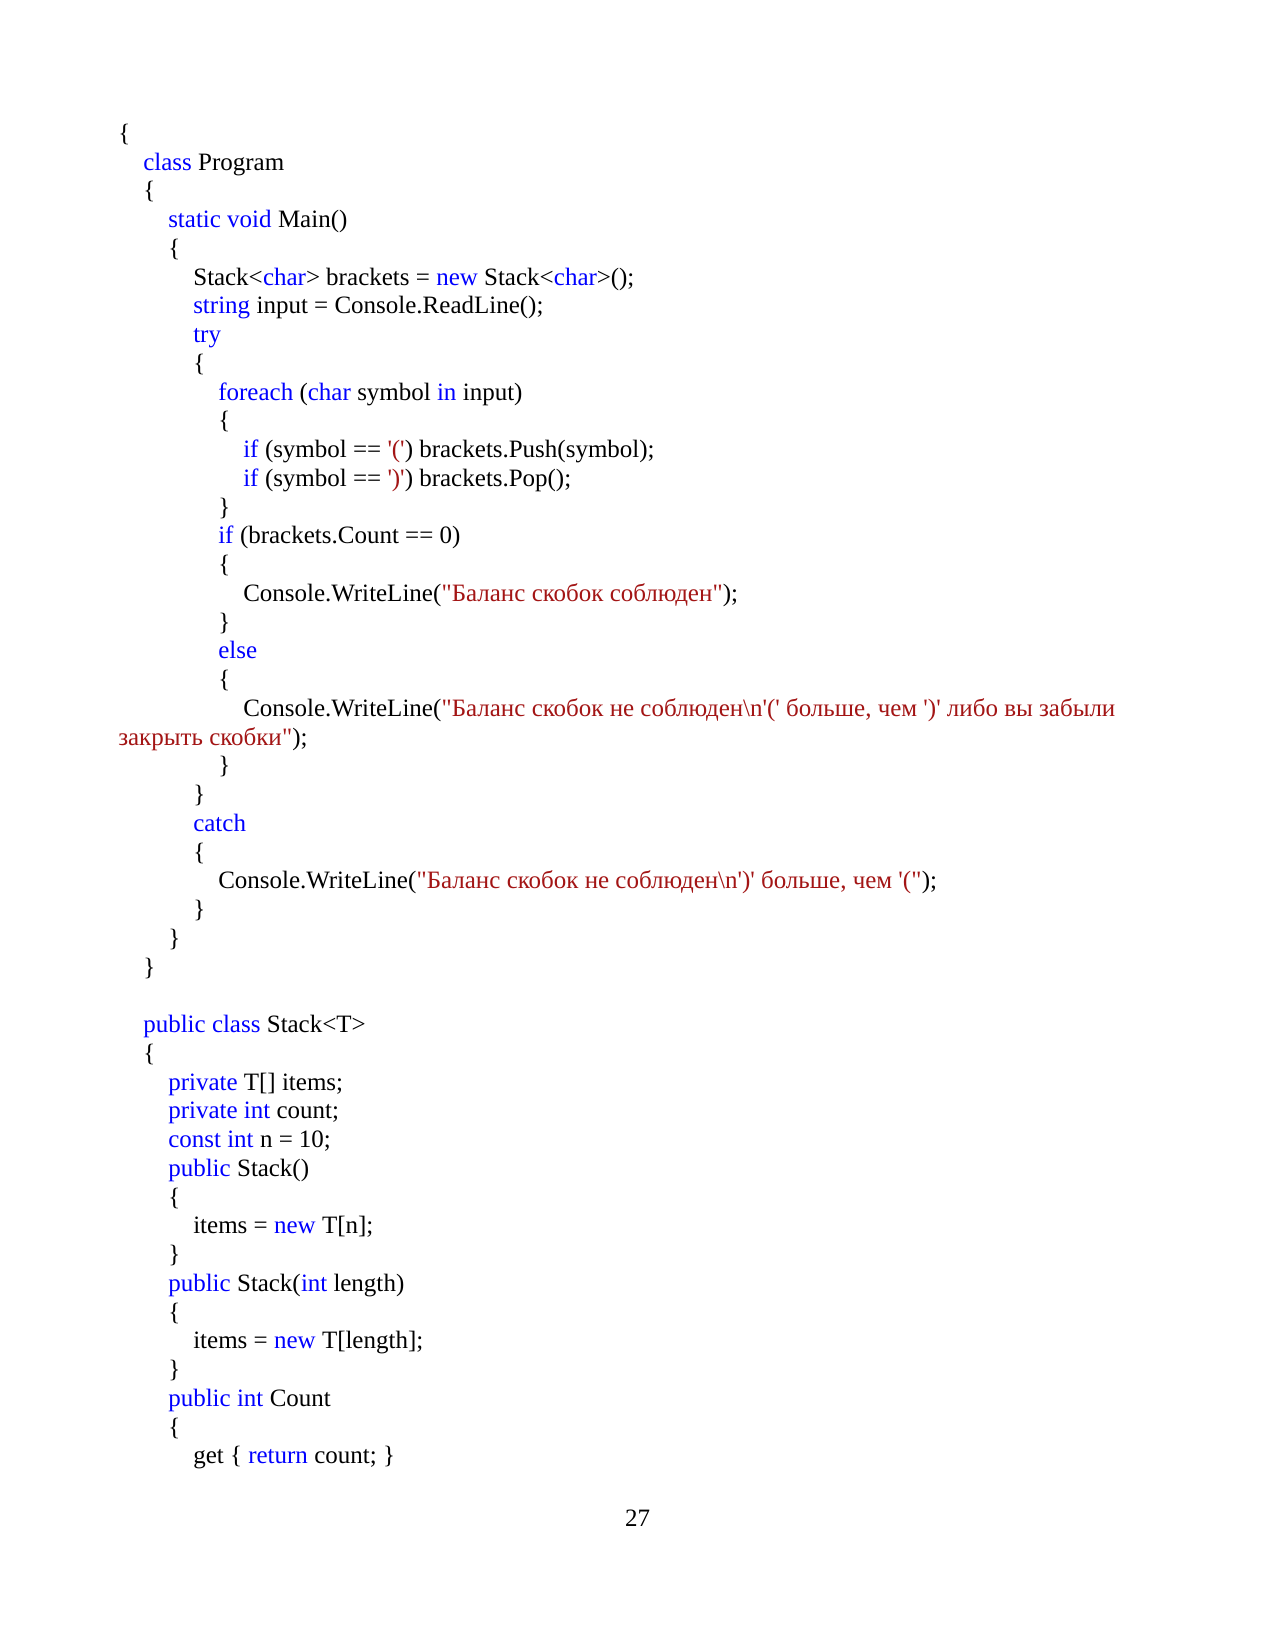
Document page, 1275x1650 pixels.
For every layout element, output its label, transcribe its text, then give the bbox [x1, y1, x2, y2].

text { class Program { static void Main() { Stack<char> brackets = new Stack<char>(); string input = Console.ReadLine(); try { foreach (char symbol in input) { if (symbol == '(') brackets.Push(symbol); if (symbol == ')') brackets.Pop(); } if (brackets.Count == 0) { Console.WriteLine("Баланс скобок соблюден"); } else { Console.WriteLine("Баланс скобок не соблюден\n'(' больше, чем ')' либо вы забыли закрыть скобки"); } } catch { Console.WriteLine("Баланс скобок не соблюден\n')' больше, чем '("); } } } public class Stack<T> { private T[] items; private int count; const int n = 10; public Stack() { items = new T[n]; } public Stack(int length) { items = new T[length]; } public int Count { get { return count; } [118, 118, 1157, 1469]
